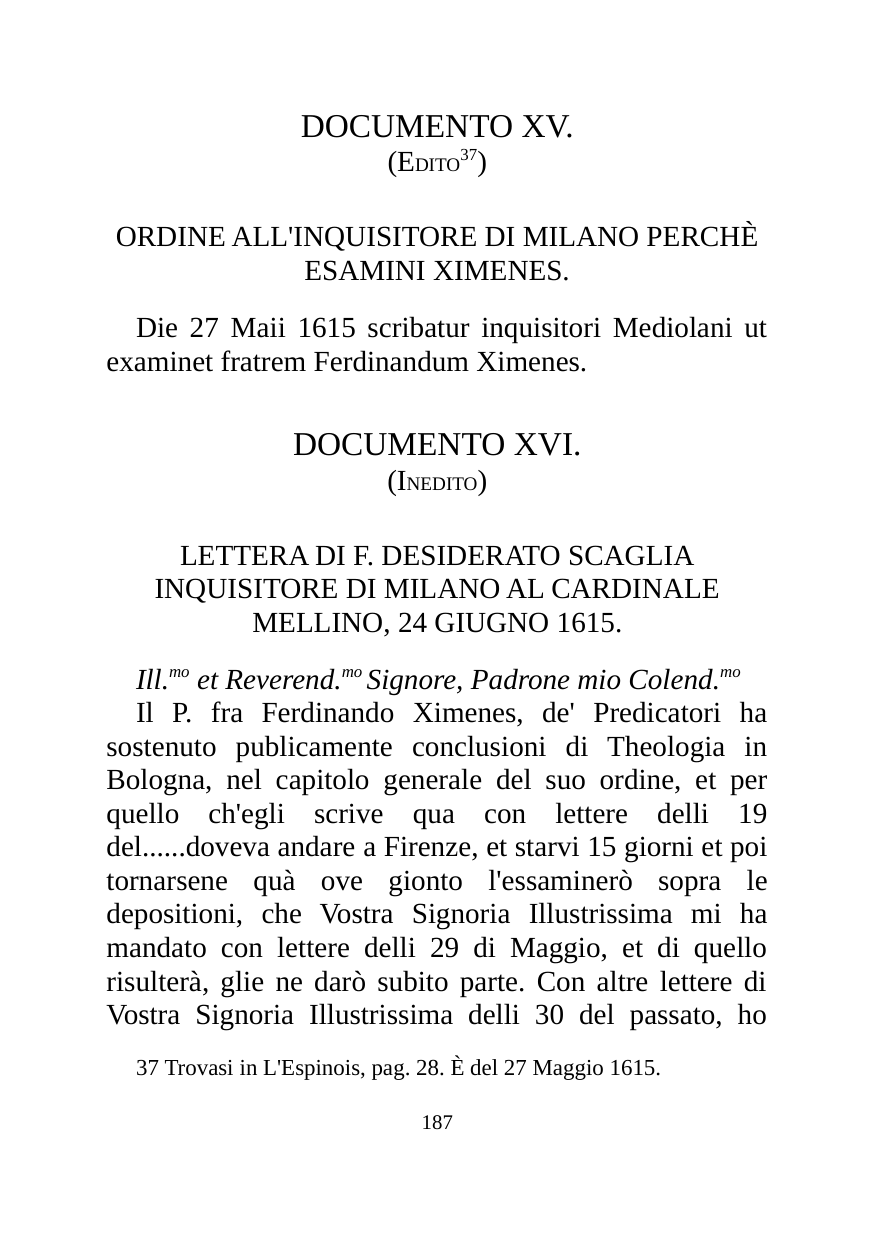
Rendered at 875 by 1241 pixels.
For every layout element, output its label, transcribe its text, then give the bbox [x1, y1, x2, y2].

subtitle DOCUMENTO XVI. [106, 424, 768, 463]
text Il P. fra Ferdinando Ximenes, de' Predicatori ha sostenuto publicamente conclusioni di Theologia in Bologna, nel capitolo generale del suo ordine, et per quello ch'egli scrive qua con lettere delli 19 del......doveva andare a Firenze, et starvi 15 giorni et poi tornarsene quà ove gionto l'essaminerò sopra le depositioni, che Vostra Signoria Illustrissima mi ha mandato con lettere delli 29 di Maggio, et di quello risulterà, glie ne darò subito parte. Con altre lettere di Vostra Signoria Illustrissima delli 30 del passato, ho [106, 695, 768, 1031]
subtitle DOCUMENTO XV. [106, 106, 768, 144]
text Trovasi in L'Espinois, pag. 28. È del 27 Maggio 1615. [106, 1054, 768, 1080]
subtitle LETTERA DI F. DESIDERATO SCAGLIA INQUISITORE DI MILANO AL CARDINALE MELLINO, 24 GIUGNO 1615. [106, 538, 768, 638]
text (Inedito) [106, 463, 768, 496]
text (Edito) [106, 144, 768, 178]
text Die 27 Maii 1615 scribatur inquisitori Mediolani ut examinet fratrem Ferdinandum Ximenes. [106, 310, 768, 377]
subtitle ORDINE ALL'INQUISITORE DI MILANO PERCHÈ ESAMINI XIMENES. [106, 219, 768, 286]
text Ill.mo et Reverend.mo Signore, Padrone mio Colend.mo [106, 662, 768, 695]
